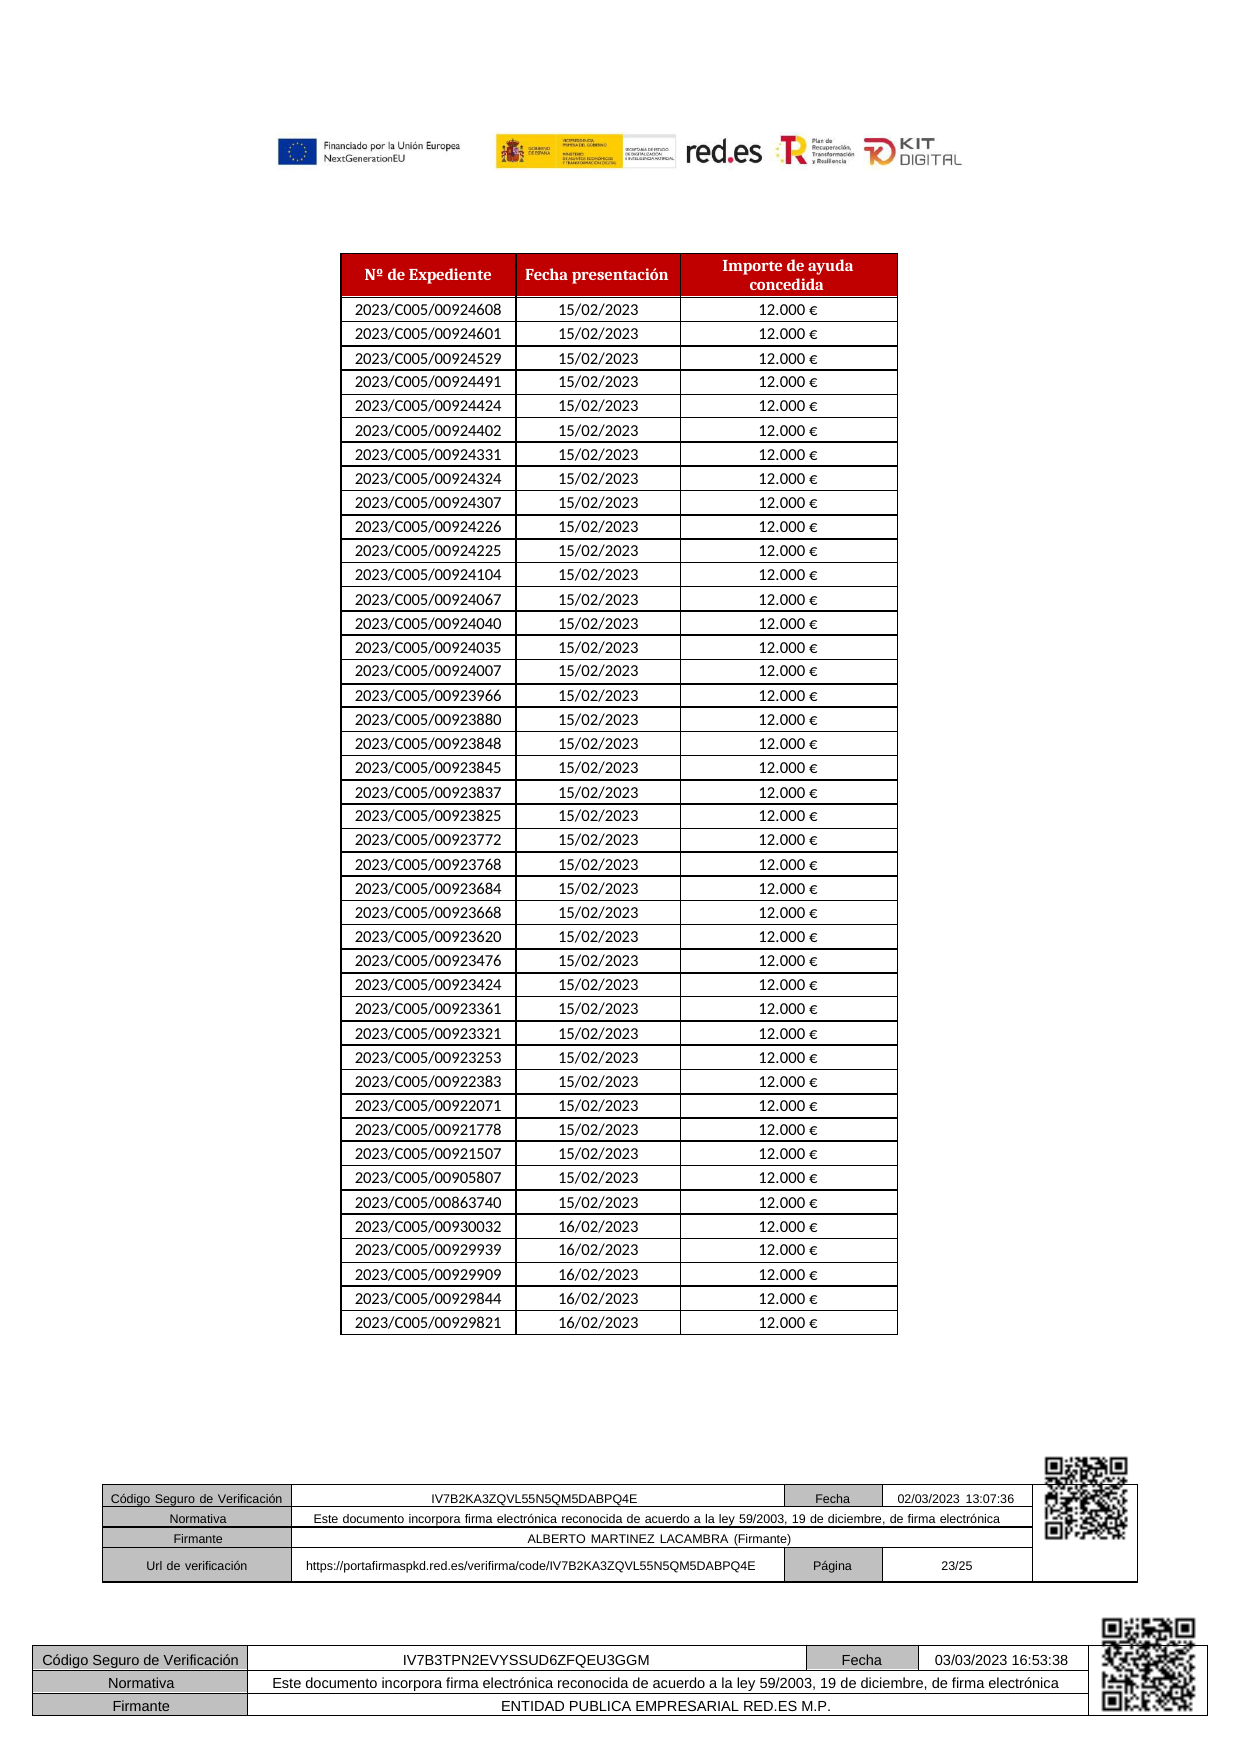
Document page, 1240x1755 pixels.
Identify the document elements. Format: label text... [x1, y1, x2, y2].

table_cell 15/02/2023 [517, 829, 680, 851]
table_cell 12.000 € [681, 1142, 897, 1165]
table_cell 12.000 € [681, 491, 897, 514]
table_cell 2023/C005/00929939 [342, 1239, 515, 1262]
table_cell 2023/C005/00930032 [342, 1215, 515, 1237]
table_cell 2023/C005/00921778 [342, 1119, 515, 1140]
table_cell 2023/C005/00929844 [342, 1287, 515, 1309]
table_cell Normativa [103, 1507, 291, 1526]
table_cell 12.000 € [681, 805, 897, 828]
table_header Fecha [807, 1646, 918, 1669]
table_cell 2023/C005/00923768 [342, 853, 515, 875]
table_cell 2023/C005/00923361 [342, 997, 515, 1020]
table_cell 2023/C005/00924601 [342, 322, 515, 345]
table_cell 23/25 [883, 1548, 1032, 1581]
table_cell 12.000 € [681, 418, 897, 441]
table_cell 15/02/2023 [517, 516, 680, 538]
table_cell 2023/C005/00924307 [342, 491, 515, 514]
table_header Fecha [785, 1485, 882, 1506]
table_cell 12.000 € [681, 1311, 897, 1334]
table_cell 2023/C005/00923966 [342, 685, 515, 706]
table_cell 15/02/2023 [517, 1070, 680, 1093]
table_header Código Seguro de Verificación [103, 1485, 291, 1506]
table_cell 15/02/2023 [517, 540, 680, 562]
table_cell ENTIDAD PUBLICA EMPRESARIAL RED.ES M.P. [248, 1694, 1088, 1715]
table_header IV7B2KA3ZQVL55N5QM5DABPQ4E [292, 1485, 784, 1506]
table_cell 15/02/2023 [517, 298, 680, 321]
table_cell Este documento incorpora firma electrónica reconocida de acuerdo a la ley 59/2003, 19 de diciembre, de firma electrónica [248, 1671, 1088, 1692]
table_cell 12.000 € [681, 660, 897, 683]
table_cell 2023/C005/00924424 [342, 395, 515, 417]
table_cell 12.000 € [681, 1191, 897, 1213]
table_cell 12.000 € [681, 756, 897, 779]
table_cell 12.000 € [681, 997, 897, 1020]
table_cell 12.000 € [681, 877, 897, 899]
table_header Nº de Expediente [342, 254, 515, 296]
table_cell 15/02/2023 [517, 1166, 680, 1189]
table_cell 12.000 € [681, 925, 897, 948]
table_cell 12.000 € [681, 1095, 897, 1117]
table_cell 12.000 € [681, 1263, 897, 1285]
table_cell 12.000 € [681, 563, 897, 586]
table_cell 12.000 € [681, 636, 897, 659]
table_cell 2023/C005/00905807 [342, 1166, 515, 1189]
table_cell 12.000 € [681, 1287, 897, 1309]
table_cell 15/02/2023 [517, 467, 680, 490]
table_cell https://portafirmaspkd.red.es/verifirma/code/IV7B2KA3ZQVL55N5QM5DABPQ4E [292, 1548, 784, 1581]
table_cell 15/02/2023 [517, 322, 680, 345]
table_cell 12.000 € [681, 371, 897, 393]
table_cell 2023/C005/00924067 [342, 587, 515, 610]
table_cell 2023/C005/00924035 [342, 636, 515, 659]
table_cell 2023/C005/00923845 [342, 756, 515, 779]
table_cell 2023/C005/00923772 [342, 829, 515, 851]
table_cell 2023/C005/00923476 [342, 950, 515, 972]
table_cell 15/02/2023 [517, 1095, 680, 1117]
table_cell 2023/C005/00924608 [342, 298, 515, 321]
table_cell 15/02/2023 [517, 1119, 680, 1140]
table_cell 2023/C005/00863740 [342, 1191, 515, 1213]
table_cell 15/02/2023 [517, 636, 680, 659]
table_cell 2023/C005/00923321 [342, 1022, 515, 1044]
table_header 03/03/2023 16:53:38 [919, 1646, 1088, 1669]
table_cell 2023/C005/00924104 [342, 563, 515, 586]
table_cell 2023/C005/00924040 [342, 612, 515, 634]
table_cell 12.000 € [681, 298, 897, 321]
table_cell 2023/C005/00923620 [342, 925, 515, 948]
table_cell 15/02/2023 [517, 1046, 680, 1068]
table_cell 2023/C005/00929821 [342, 1311, 515, 1334]
table_cell 15/02/2023 [517, 781, 680, 803]
table_cell 12.000 € [681, 732, 897, 755]
table_cell Este documento incorpora firma electrónica reconocida de acuerdo a la ley 59/2003, 19 de diciembre, de firma electrónica [292, 1507, 1032, 1526]
table_cell 16/02/2023 [517, 1215, 680, 1237]
table_header Fecha presentación [517, 254, 680, 296]
table_cell 2023/C005/00924226 [342, 516, 515, 538]
table_cell 16/02/2023 [517, 1287, 680, 1309]
table_cell 15/02/2023 [517, 950, 680, 972]
table_cell 2023/C005/00924402 [342, 418, 515, 441]
table_cell 16/02/2023 [517, 1311, 680, 1334]
table_header 02/03/2023 13:07:36 [883, 1485, 1032, 1506]
table_cell 12.000 € [681, 1070, 897, 1093]
table_cell 15/02/2023 [517, 708, 680, 731]
table_cell 2023/C005/00924225 [342, 540, 515, 562]
table_cell 15/02/2023 [517, 732, 680, 755]
table_cell 15/02/2023 [517, 805, 680, 828]
table_cell 12.000 € [681, 781, 897, 803]
table_cell 12.000 € [681, 974, 897, 996]
table_cell 2023/C005/00923253 [342, 1046, 515, 1068]
table_cell 2023/C005/00924331 [342, 443, 515, 465]
table_header [1033, 1485, 1137, 1581]
table_cell 15/02/2023 [517, 587, 680, 610]
table_cell 15/02/2023 [517, 997, 680, 1020]
table_cell 15/02/2023 [517, 853, 680, 875]
table_cell 15/02/2023 [517, 1142, 680, 1165]
table_cell 2023/C005/00924324 [342, 467, 515, 490]
table_cell 12.000 € [681, 829, 897, 851]
table_cell 15/02/2023 [517, 1022, 680, 1044]
table_cell Firmante [103, 1528, 291, 1547]
table_cell 2023/C005/00922071 [342, 1095, 515, 1117]
table_cell 2023/C005/00929909 [342, 1263, 515, 1285]
table_cell 12.000 € [681, 1119, 897, 1140]
table_cell 15/02/2023 [517, 418, 680, 441]
table_cell 2023/C005/00923880 [342, 708, 515, 731]
table_cell 12.000 € [681, 853, 897, 875]
table_cell 2023/C005/00923848 [342, 732, 515, 755]
table_cell 15/02/2023 [517, 491, 680, 514]
table_cell 16/02/2023 [517, 1239, 680, 1262]
table_cell 15/02/2023 [517, 877, 680, 899]
table_header Código Seguro de Verificación [33, 1646, 247, 1669]
table_cell 15/02/2023 [517, 443, 680, 465]
table_cell Normativa [33, 1671, 247, 1692]
table_cell 12.000 € [681, 708, 897, 731]
table_cell 2023/C005/00924529 [342, 347, 515, 369]
table_cell Url de verificación [103, 1548, 291, 1581]
table_cell 2023/C005/00923424 [342, 974, 515, 996]
table_cell 12.000 € [681, 347, 897, 369]
table_cell 12.000 € [681, 1239, 897, 1262]
table_cell 12.000 € [681, 516, 897, 538]
table_cell 15/02/2023 [517, 563, 680, 586]
table_cell 12.000 € [681, 467, 897, 490]
table_cell 2023/C005/00924491 [342, 371, 515, 393]
table_cell 15/02/2023 [517, 395, 680, 417]
table_cell 15/02/2023 [517, 1191, 680, 1213]
table_cell Página [785, 1548, 882, 1581]
table_cell 2023/C005/00923825 [342, 805, 515, 828]
table_cell 12.000 € [681, 1022, 897, 1044]
table_header Importe de ayuda concedida [681, 254, 897, 296]
table_cell 12.000 € [681, 1215, 897, 1237]
table_cell 15/02/2023 [517, 901, 680, 924]
table_cell 15/02/2023 [517, 685, 680, 706]
table_cell 12.000 € [681, 587, 897, 610]
table_cell 2023/C005/00924007 [342, 660, 515, 683]
table_cell 2023/C005/00923837 [342, 781, 515, 803]
table_cell 15/02/2023 [517, 925, 680, 948]
table_cell 2023/C005/00923684 [342, 877, 515, 899]
table_cell 12.000 € [681, 322, 897, 345]
table_cell 15/02/2023 [517, 974, 680, 996]
table_cell 12.000 € [681, 443, 897, 465]
table_cell 12.000 € [681, 540, 897, 562]
table_cell 15/02/2023 [517, 660, 680, 683]
table_cell ALBERTO MARTINEZ LACAMBRA (Firmante) [292, 1528, 1032, 1547]
table_cell 16/02/2023 [517, 1263, 680, 1285]
table_cell 2023/C005/00922383 [342, 1070, 515, 1093]
table_cell 12.000 € [681, 1046, 897, 1068]
table_cell 15/02/2023 [517, 612, 680, 634]
table_cell 2023/C005/00923668 [342, 901, 515, 924]
table_cell 12.000 € [681, 1166, 897, 1189]
table_cell 12.000 € [681, 612, 897, 634]
table_header IV7B3TPN2EVYSSUD6ZFQEU3GGM [248, 1646, 806, 1669]
table_cell 12.000 € [681, 395, 897, 417]
table_cell 15/02/2023 [517, 371, 680, 393]
table_cell 15/02/2023 [517, 347, 680, 369]
table_cell 12.000 € [681, 901, 897, 924]
table_cell 15/02/2023 [517, 756, 680, 779]
table_cell 2023/C005/00921507 [342, 1142, 515, 1165]
table_cell 12.000 € [681, 950, 897, 972]
table_cell Firmante [33, 1694, 247, 1715]
table_cell 12.000 € [681, 685, 897, 706]
